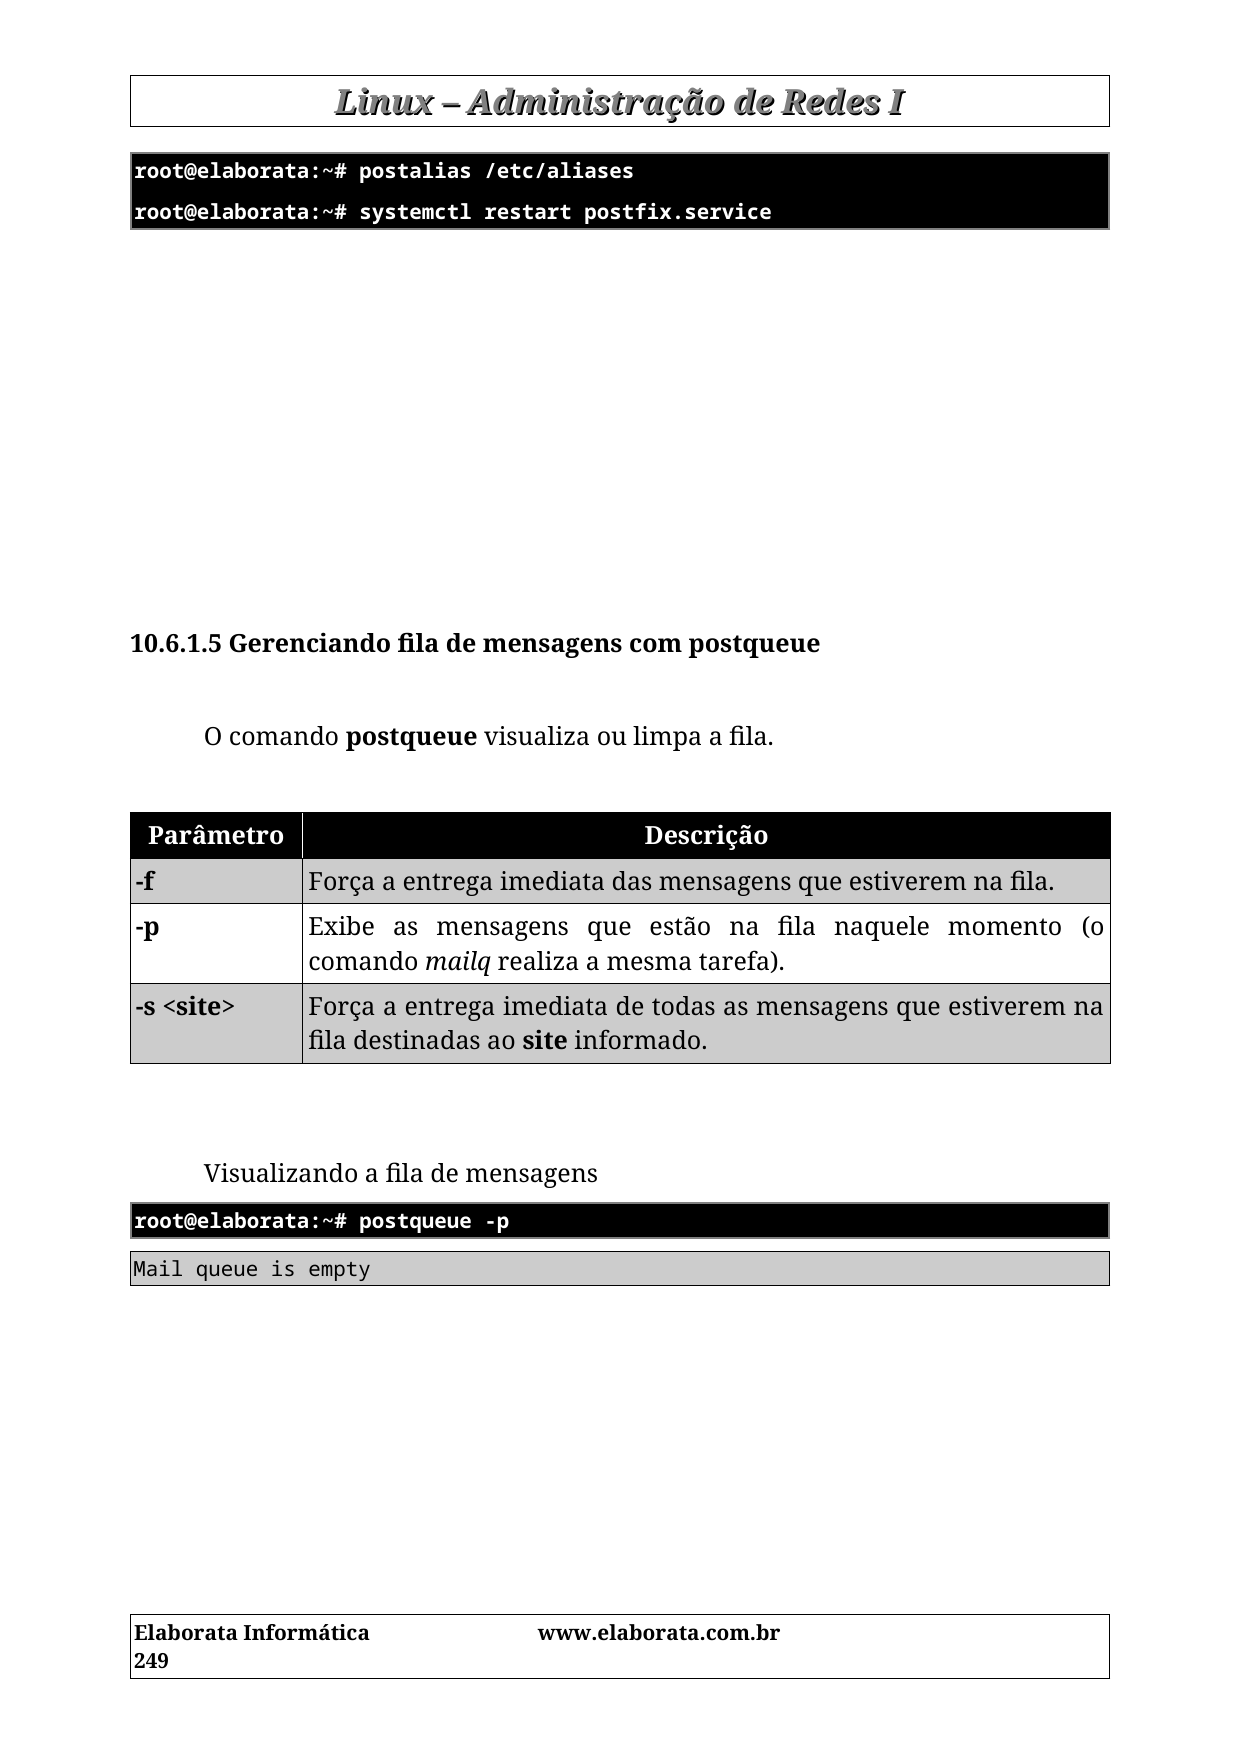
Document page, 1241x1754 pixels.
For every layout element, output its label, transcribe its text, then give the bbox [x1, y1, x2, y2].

text root@elaborata:~# systemctl restart postfix.service [132, 193, 1108, 228]
table_cell -s <site> [131, 984, 302, 1063]
text Visualizando a fila de mensagens [130, 1156, 1110, 1190]
table_cell -f [131, 859, 302, 903]
table_cell Força a entrega imediata das mensagens que estiverem na fila. [303, 859, 1110, 903]
table_cell -p [131, 904, 302, 983]
subtitle Gerenciando fila de mensagens com postqueue [130, 626, 1110, 660]
table_cell Exibe as mensagens que estão na fila naquele momento (o comando mailq realiza a mesma tarefa). [303, 904, 1110, 983]
table_header Parâmetro [131, 813, 302, 858]
text root@elaborata:~# postalias /etc/aliases [132, 154, 1108, 185]
table_cell Força a entrega imediata de todas as mensagens que estiverem na fila destinadas ao site informado. [303, 984, 1110, 1063]
text Mail queue is empty [131, 1252, 1109, 1285]
text root@elaborata:~# postqueue -p [132, 1204, 1108, 1237]
table_header Descrição [303, 813, 1110, 858]
text O comando postqueue visualiza ou limpa a fila. [130, 719, 1110, 753]
